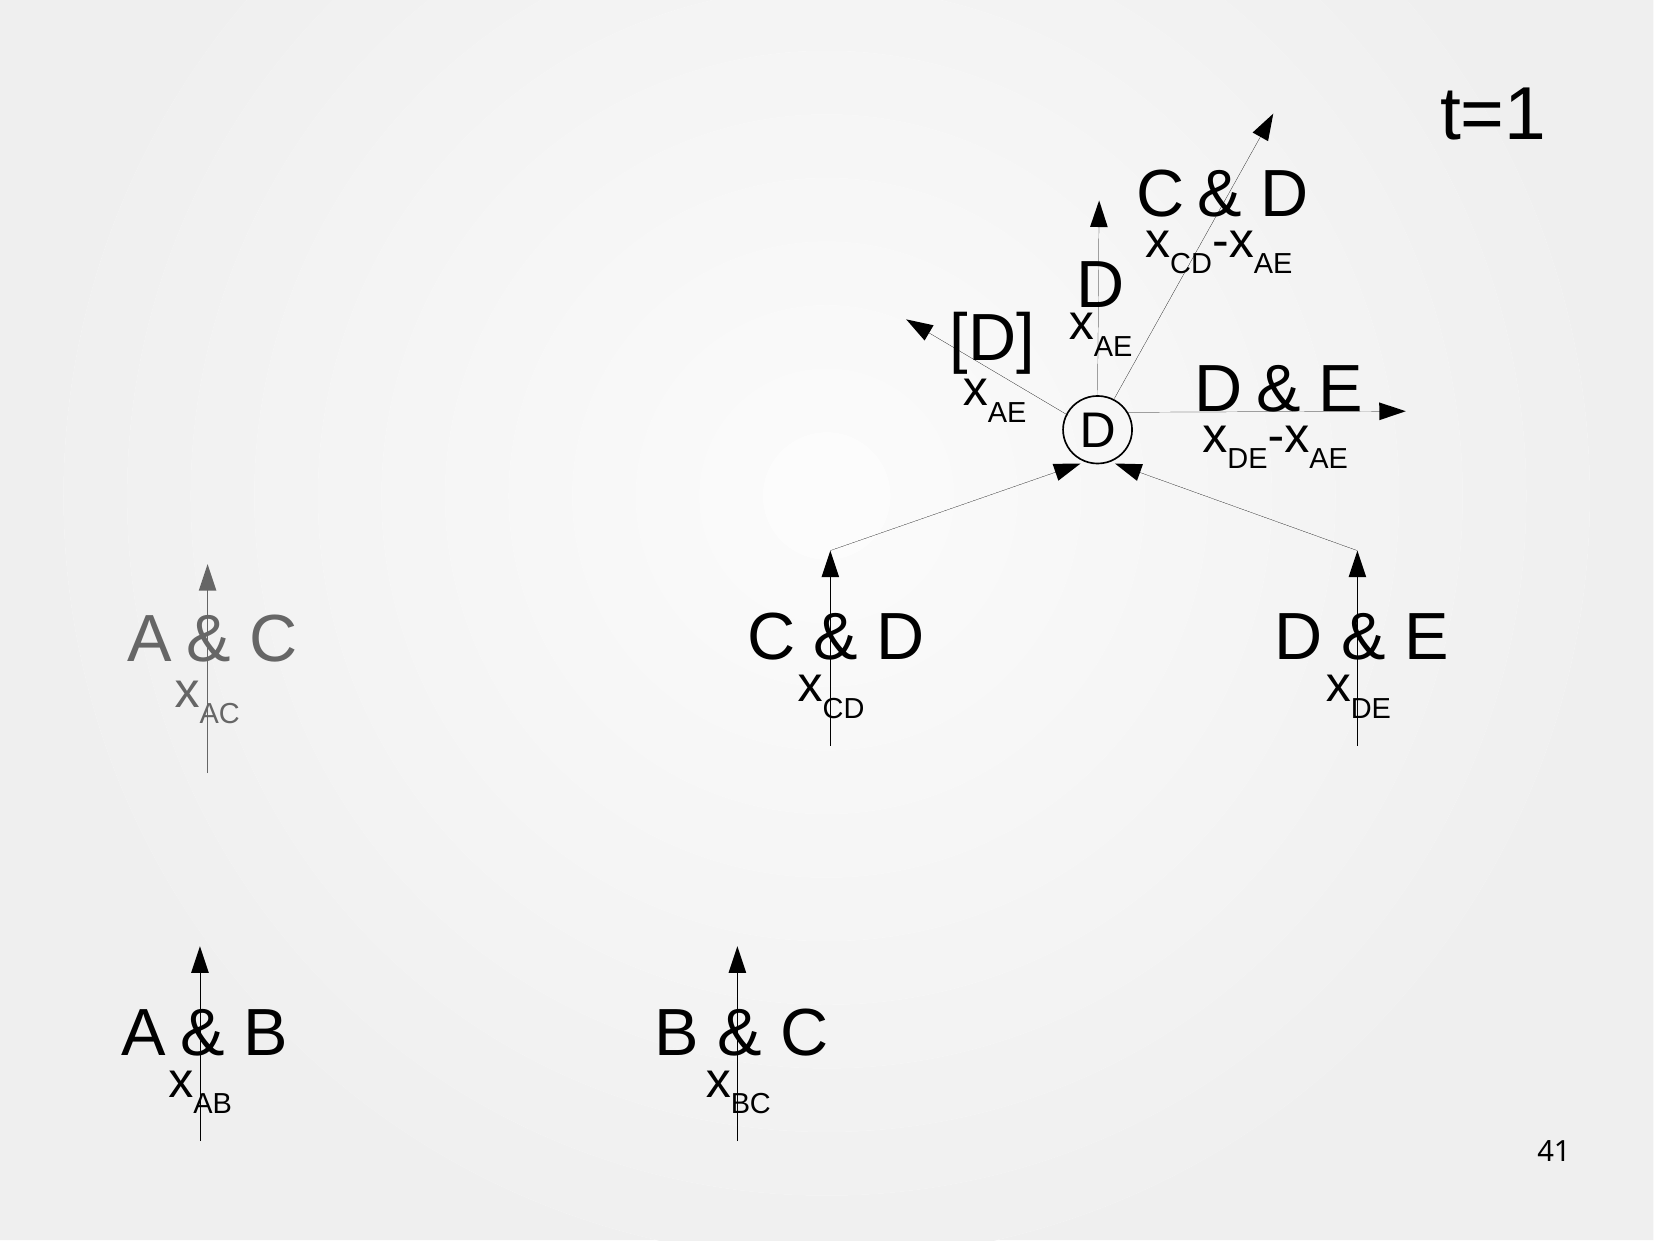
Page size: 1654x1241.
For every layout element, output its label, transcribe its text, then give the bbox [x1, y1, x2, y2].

text_box t=1 [1425, 64, 1563, 163]
text_box [D] [935, 292, 1053, 382]
text_box xAE [943, 353, 1047, 436]
text_box xAC [156, 654, 258, 738]
text_box xCD-xAE [1116, 204, 1222, 288]
text_box B & C [638, 987, 846, 1077]
text_box xDE [1311, 649, 1407, 732]
text_box C & D [727, 591, 946, 682]
text_box [D] [935, 338, 961, 382]
text_box xAB [153, 1044, 247, 1128]
text_box A & C [106, 593, 319, 683]
text_box D & E [1164, 329, 1393, 438]
text_box xAE [1053, 287, 1148, 370]
text_box A & B [101, 987, 308, 1077]
text_box xCD [782, 649, 880, 732]
text_box xAE [965, 353, 1047, 402]
text_box C & D [1108, 134, 1259, 239]
text_box D [1061, 239, 1139, 287]
text_box D & E [1258, 591, 1466, 682]
text_box xBC [691, 1044, 786, 1128]
text_box xCD-xAE [1177, 204, 1321, 288]
text_box C & D [1224, 134, 1337, 242]
text_box xDE-xAE [1173, 399, 1378, 483]
text_box D [1063, 395, 1133, 464]
